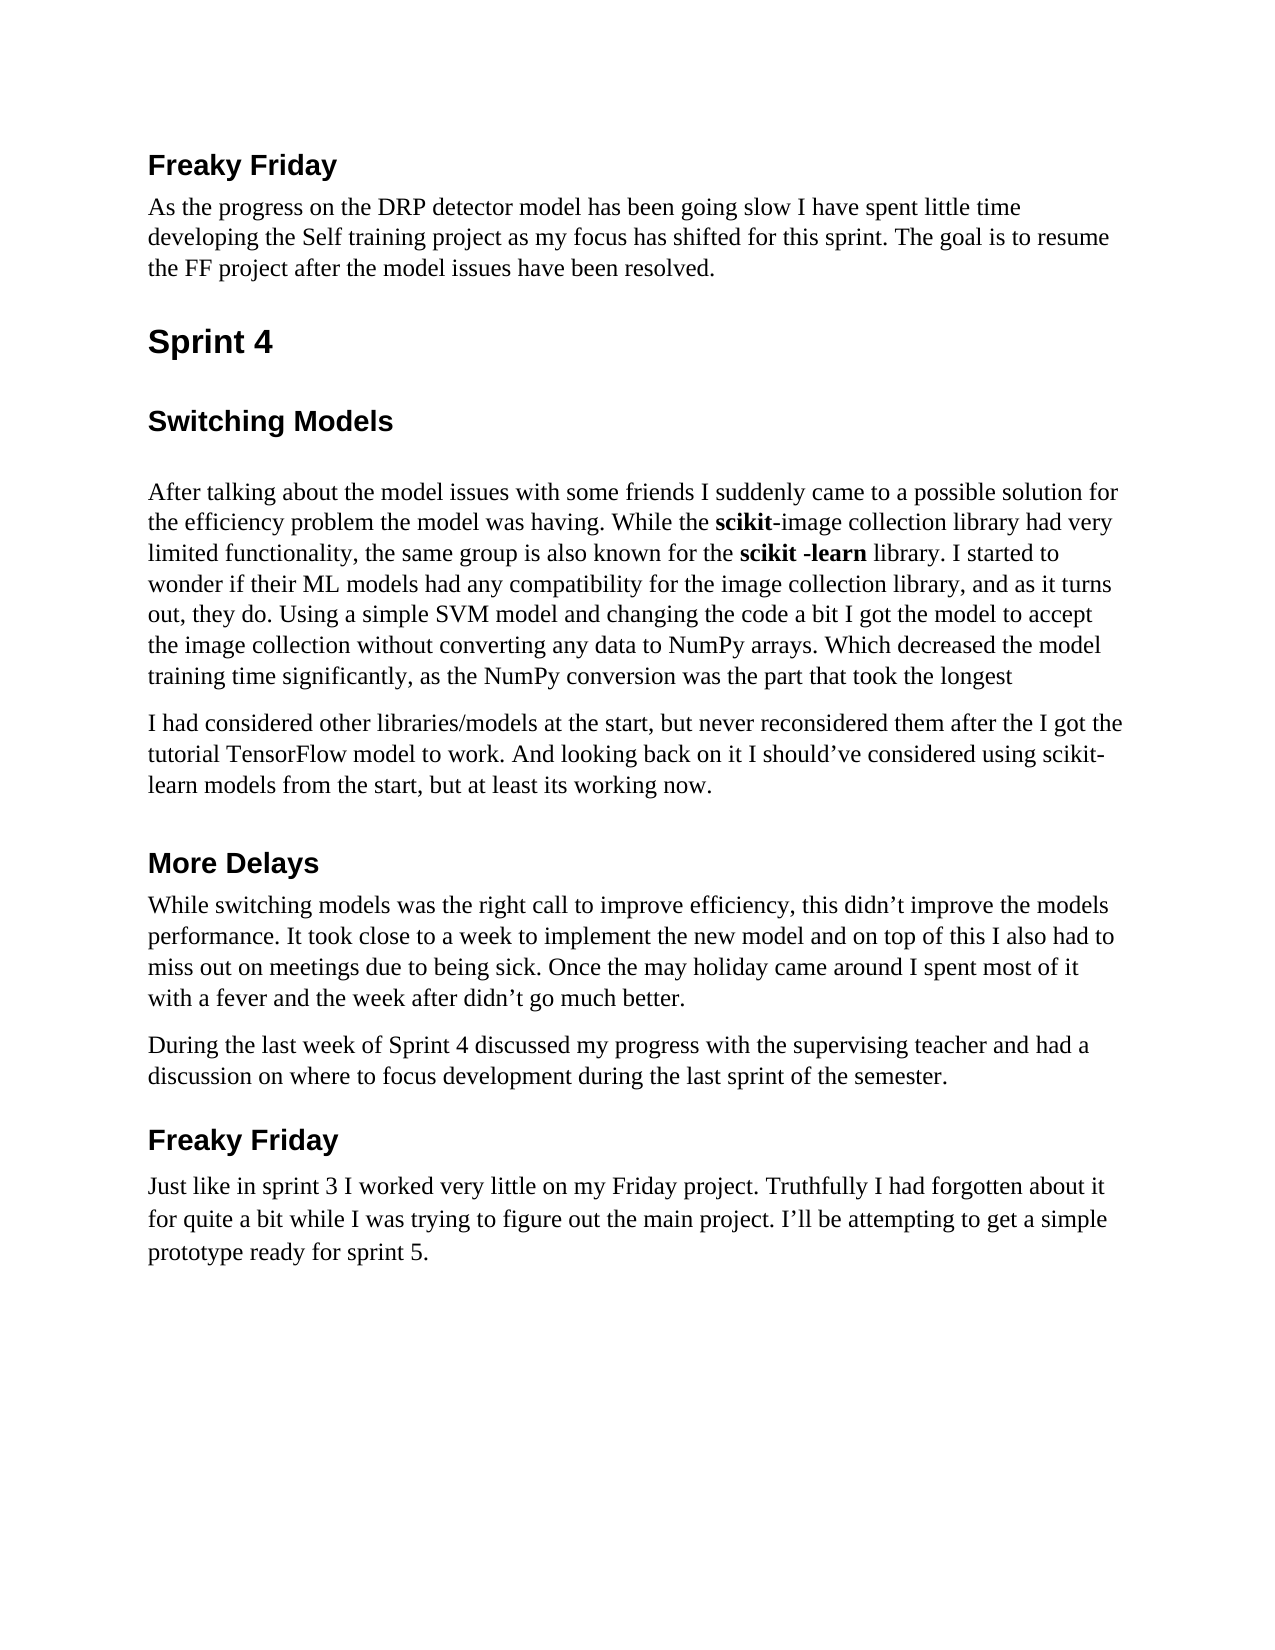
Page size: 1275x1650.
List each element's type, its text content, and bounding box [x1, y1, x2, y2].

text After talking about the model issues with some friends I suddenly came to a possible solution for the efficiency problem the model was having. While the scikit-image collection library had very limited functionality, the same group is also known for the scikit -learn library. I started to wonder if their ML models had any compatibility for the image collection library, and as it turns out, they do. Using a simple SVM model and changing the code a bit I got the model to accept the image collection without converting any data to NumPy arrays. Which decreased the model training time significantly, as the NumPy conversion was the part that took the longest [148, 477, 1127, 690]
subtitle More Delays [148, 846, 1127, 880]
subtitle Freaky Friday [148, 1123, 1127, 1157]
subtitle Sprint 4 [148, 321, 1127, 360]
text While switching models was the right call to improve efficiency, this didn’t improve the models performance. It took close to a week to implement the new model and on top of this I also had to miss out on meetings due to being sick. Once the may holiday came around I spent most of it with a fever and the week after didn’t go much better. [148, 891, 1127, 1011]
text As the progress on the DRP detector model has been going slow I have spent little time developing the Self training project as my focus has shifted for this sprint. The goal is to resume the FF project after the model issues have been resolved. [148, 192, 1127, 282]
text I had considered other libraries/models at the start, but never reconsidered them after the I got the tutorial TensorFlow model to work. And looking back on it I should’ve considered using scikit-learn models from the start, but at least its working now. [148, 708, 1127, 798]
subtitle Freaky Friday [148, 148, 1127, 181]
text During the last week of Sprint 4 discussed my progress with the supervising teacher and had a discussion on where to focus development during the last sprint of the semester. [148, 1030, 1127, 1089]
subtitle Switching Models [148, 404, 1127, 438]
text Just like in sprint 3 I worked very little on my Friday project. Truthfully I had forgotten about it for quite a bit while I was trying to figure out the main project. I’ll be attempting to get a simple prototype ready for sprint 5. [148, 1171, 1127, 1266]
